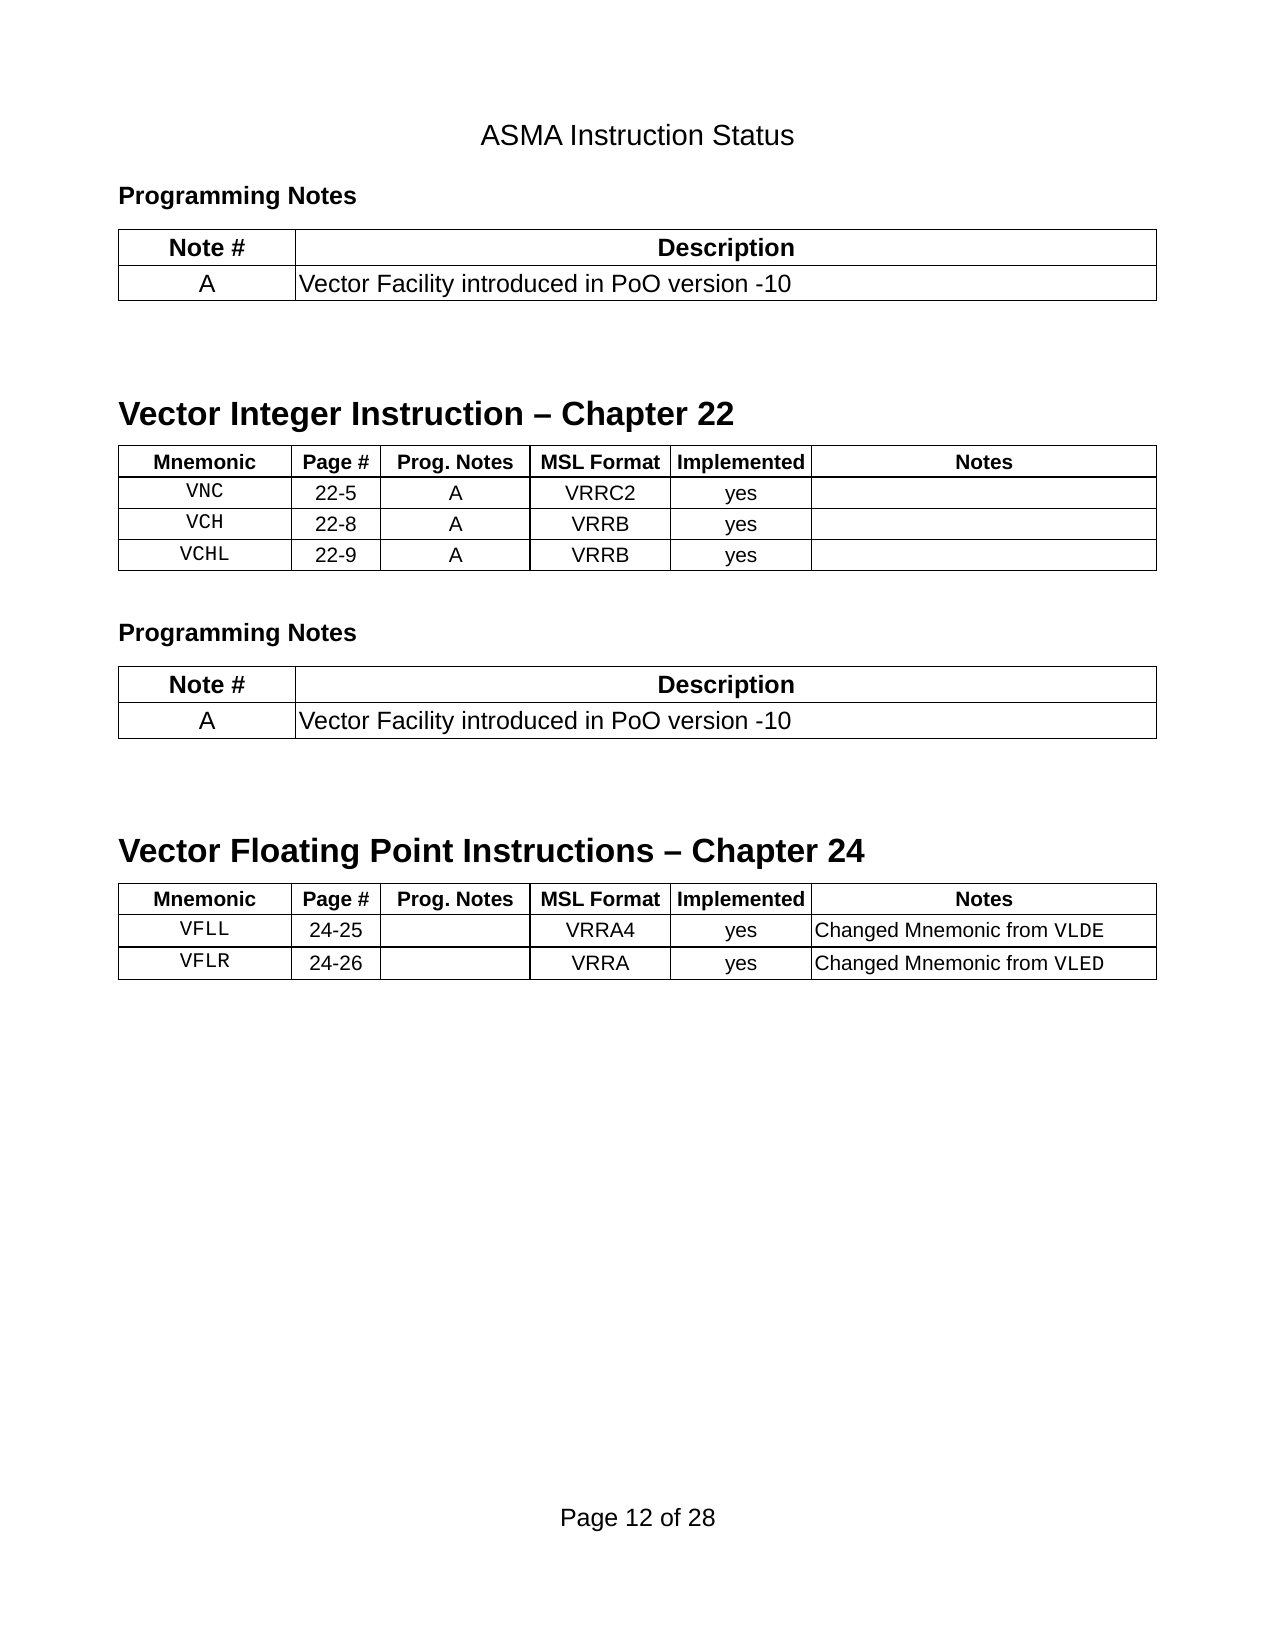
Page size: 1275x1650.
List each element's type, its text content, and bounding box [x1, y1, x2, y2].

table_header Mnemonic [119, 884, 291, 913]
table_cell VRRA [531, 948, 670, 979]
table_header Note # [119, 230, 295, 264]
text Programming Notes [118, 618, 1157, 647]
table_header Notes [812, 446, 1156, 476]
table_header Page # [292, 884, 380, 913]
table_cell [381, 915, 529, 946]
text Programming Notes [118, 181, 1157, 210]
subtitle Vector Floating Point Instructions – Chapter 24 [118, 831, 1157, 870]
table_cell yes [671, 915, 811, 946]
table_header Prog. Notes [381, 446, 529, 476]
table_cell A [381, 478, 529, 507]
table_cell Changed Mnemonic from VLDE [812, 915, 1156, 946]
table_cell yes [671, 540, 811, 569]
subtitle Vector Integer Instruction – Chapter 22 [118, 394, 1157, 433]
table_cell VFLR [119, 948, 291, 979]
table_cell 22-8 [292, 509, 380, 538]
table_cell VRRB [531, 509, 670, 538]
table_header Implemented [671, 446, 811, 476]
table_cell VRRA4 [531, 915, 670, 946]
table_header MSL Format [531, 446, 670, 476]
table_header Page # [292, 446, 380, 476]
table_cell [812, 540, 1156, 569]
table_cell VRRB [531, 540, 670, 569]
table_header Description [296, 230, 1156, 264]
table_cell A [119, 703, 295, 737]
table_cell A [381, 540, 529, 569]
table_cell VCHL [119, 540, 291, 569]
table_cell VFLL [119, 915, 291, 946]
table_cell 24-26 [292, 948, 380, 979]
table_cell VRRC2 [531, 478, 670, 507]
table_cell 24-25 [292, 915, 380, 946]
table_header Notes [812, 884, 1156, 913]
table_header Prog. Notes [381, 884, 529, 913]
table_cell [812, 509, 1156, 538]
table_cell VCH [119, 509, 291, 538]
table_cell Vector Facility introduced in PoO version -10 [296, 266, 1156, 300]
table_cell Vector Facility introduced in PoO version -10 [296, 703, 1156, 737]
table_cell yes [671, 948, 811, 979]
table_cell Changed Mnemonic from VLED [812, 948, 1156, 979]
table_cell yes [671, 478, 811, 507]
table_cell VNC [119, 478, 291, 507]
table_cell yes [671, 509, 811, 538]
table_cell [381, 948, 529, 979]
table_cell A [119, 266, 295, 300]
table_header Note # [119, 667, 295, 702]
table_cell 22-9 [292, 540, 380, 569]
table_header Description [296, 667, 1156, 702]
table_header Mnemonic [119, 446, 291, 476]
table_cell A [381, 509, 529, 538]
table_header MSL Format [531, 884, 670, 913]
table_cell [812, 478, 1156, 507]
table_header Implemented [671, 884, 811, 913]
table_cell 22-5 [292, 478, 380, 507]
